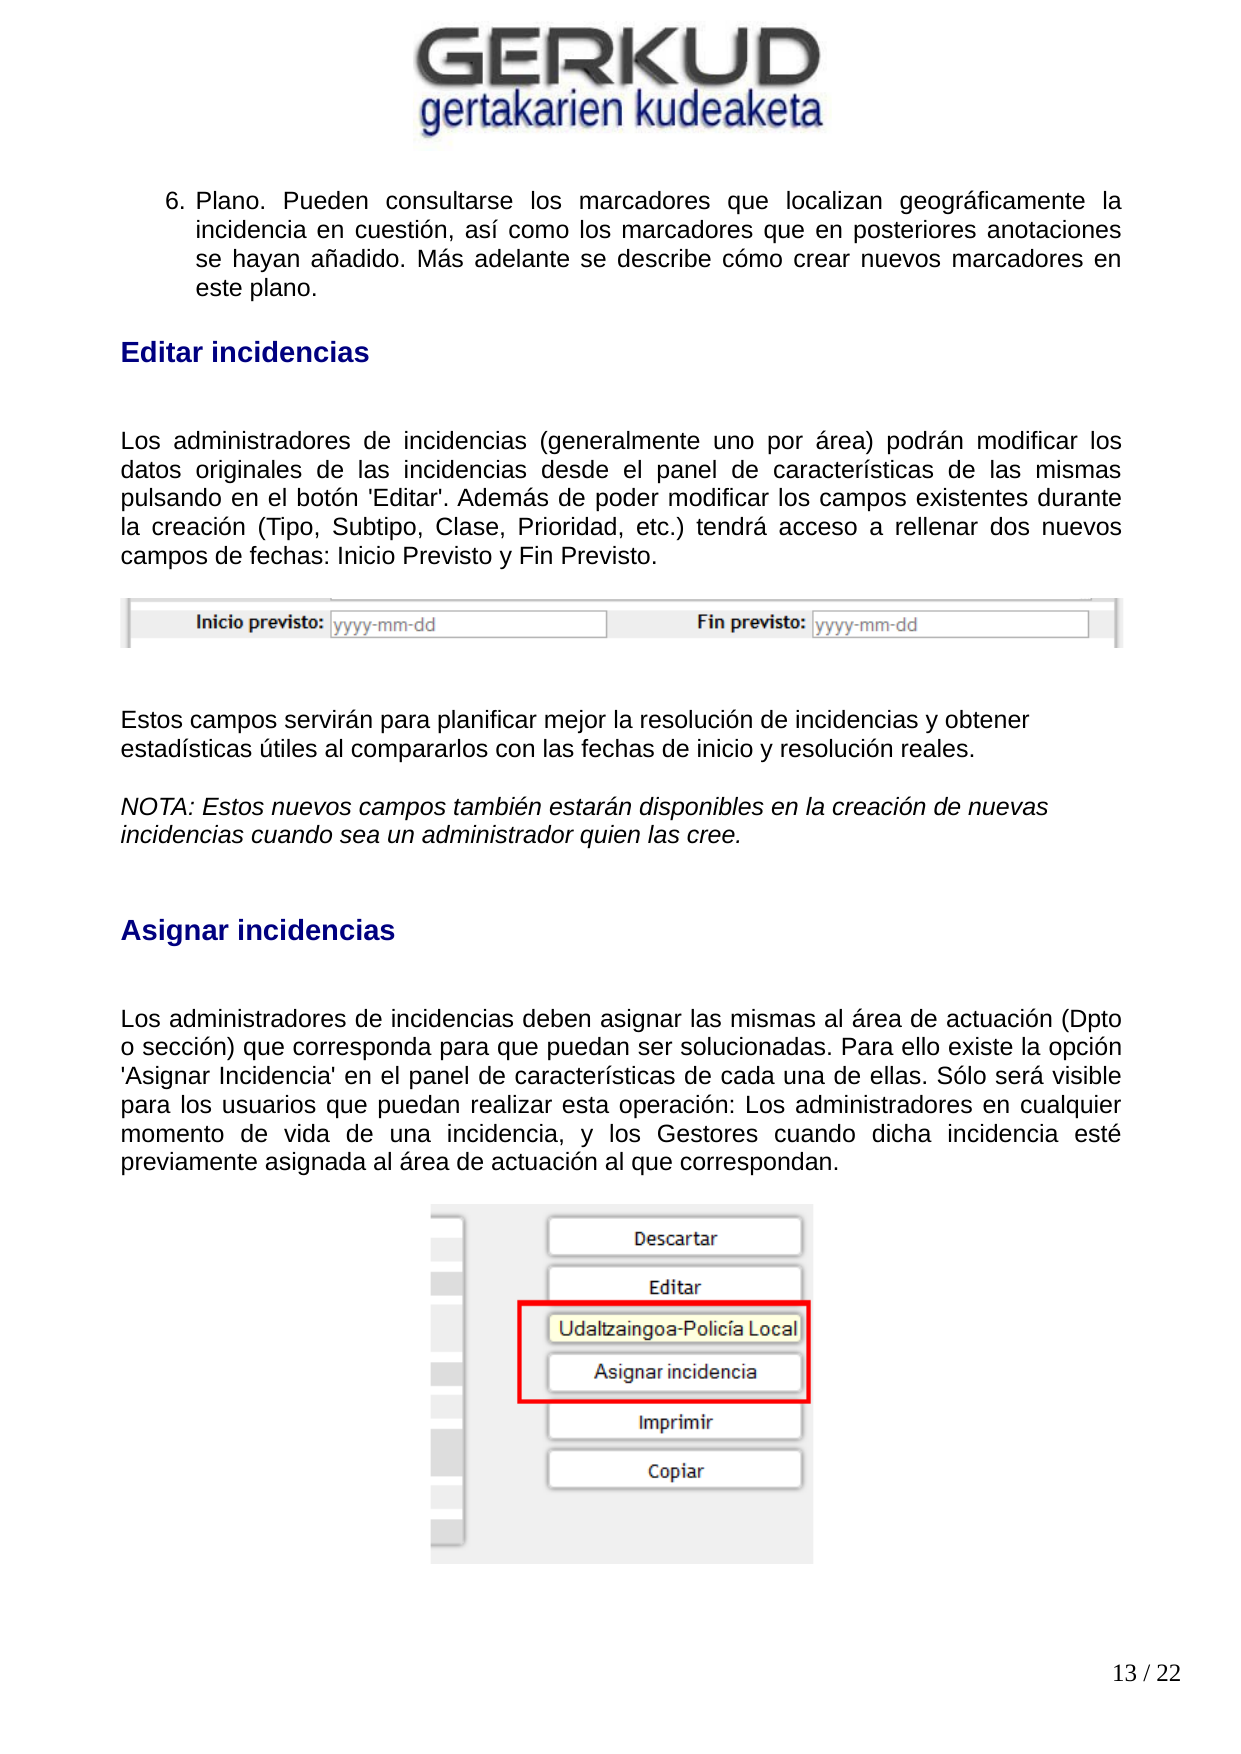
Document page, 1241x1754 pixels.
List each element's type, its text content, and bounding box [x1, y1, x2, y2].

text Los administradores de incidencias (generalmente uno por área) podrán modificar los datos originales de las incidencias desde el panel de características de las mismas pulsando en el botón 'Editar'. Además de poder modificar los campos existentes durante la creación (Tipo, Subtipo, Clase, Prioridad, etc.) tendrá acceso a rellenar dos nuevos campos de fechas: Inicio Previsto y Fin Previsto. [120, 426, 1123, 569]
text Los administradores de incidencias deben asignar las mismas al área de actuación (Dpto o sección) que corresponda para que puedan ser solucionadas. Para ello existe la opción 'Asignar Incidencia' en el panel de características de cada una de ellas. Sólo será visible para los usuarios que puedan realizar esta operación: Los administradores en cualquier momento de vida de una incidencia, y los Gestores cuando dicha incidencia esté previamente asignada al área de actuación al que correspondan. [120, 1003, 1123, 1176]
text Estos campos servirán para planificar mejor la resolución de incidencias y obtener estadísticas útiles al compararlos con las fechas de inicio y resolución reales. [120, 706, 1123, 763]
subtitle Asignar incidencias [120, 912, 1123, 946]
subtitle Editar incidencias [120, 335, 1123, 368]
text NOTA: Estos nuevos campos también estarán disponibles en la creación de nuevas incidencias cuando sea un administrador quien las cree. [120, 792, 1123, 849]
picture [120, 598, 1124, 648]
list Plano. Pueden consultarse los marcadores que localizan geográficamente la incidencia en cuestión, así como los marcadores que en posteriores anotaciones se hayan añadido. Más adelante se describe cómo crear nuevos marcadores en este plano. [158, 186, 1123, 301]
picture [430, 1204, 814, 1564]
picture [412, 11, 832, 151]
